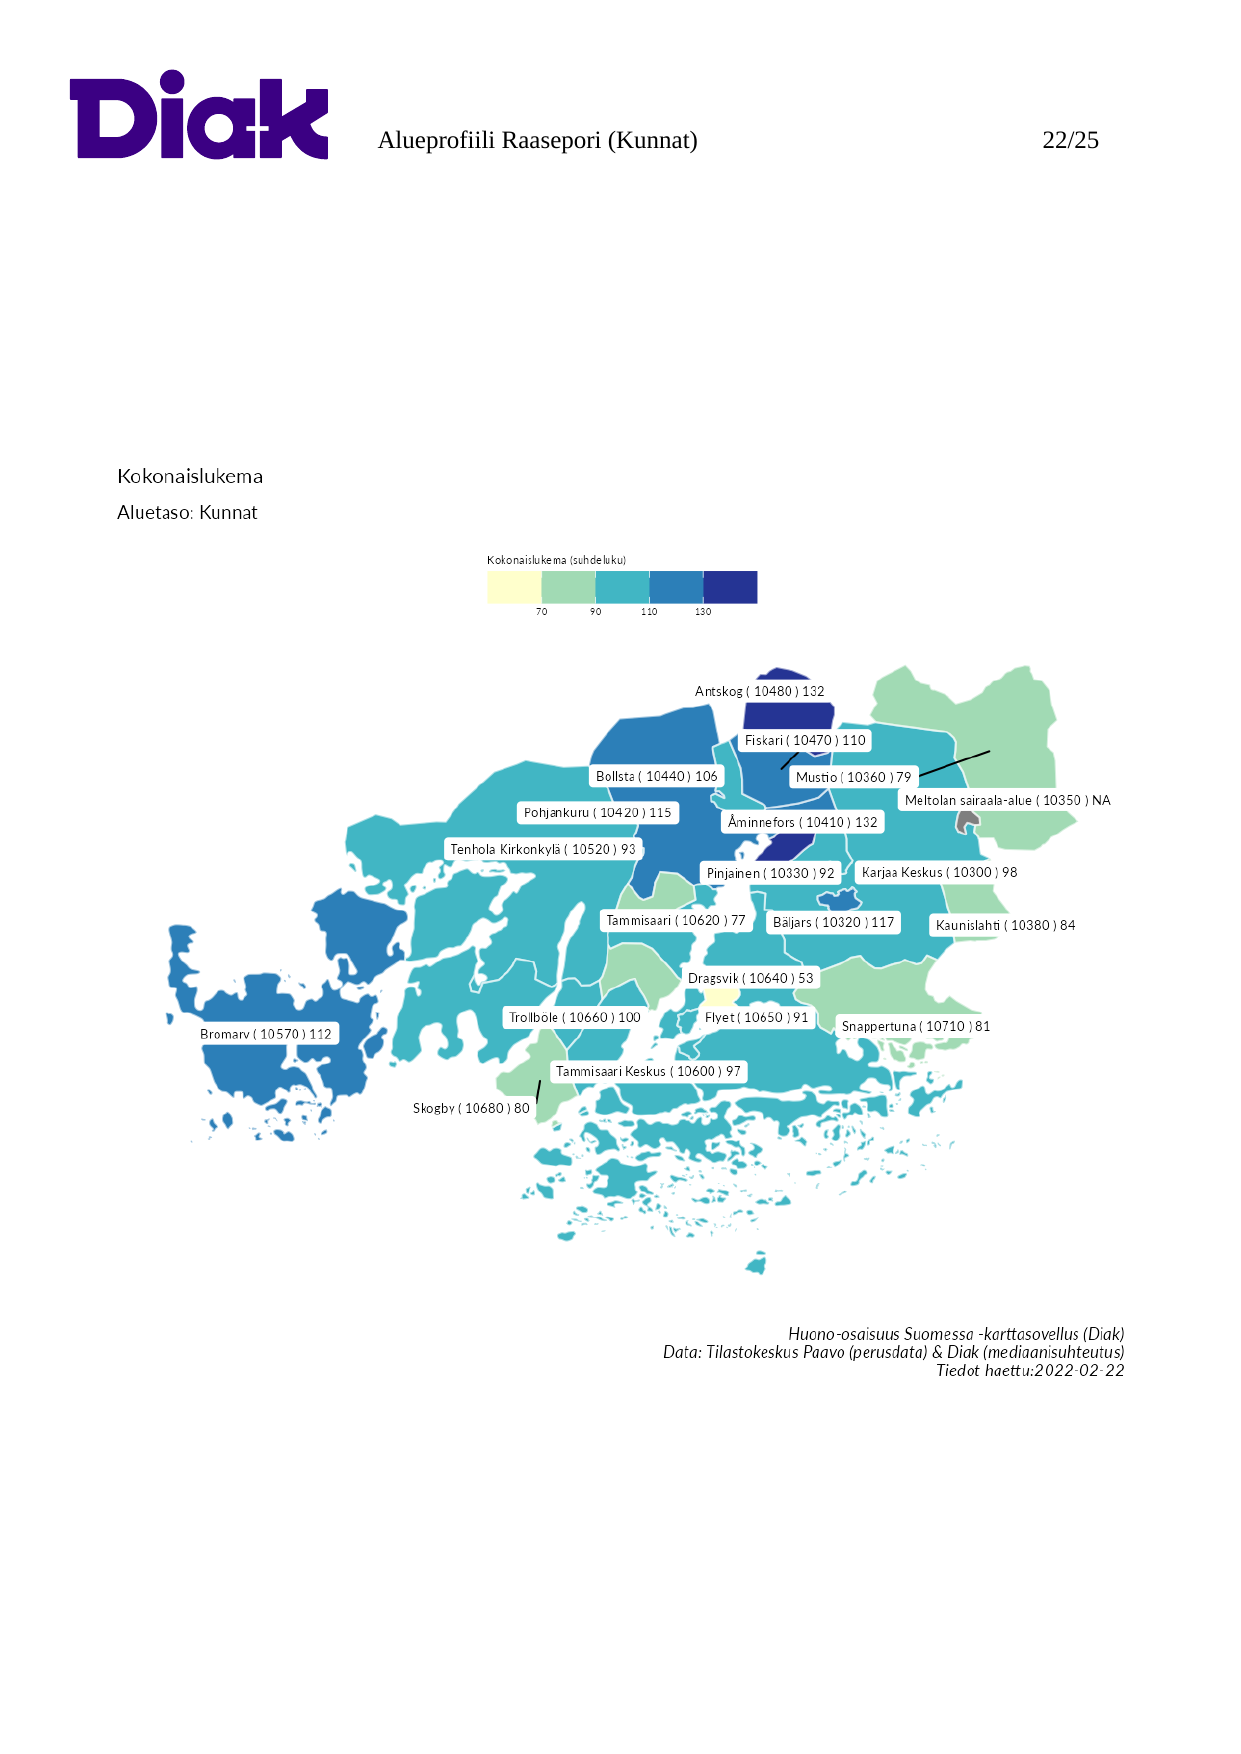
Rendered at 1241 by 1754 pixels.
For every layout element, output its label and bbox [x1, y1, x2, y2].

picture [61, 196, 1179, 1651]
